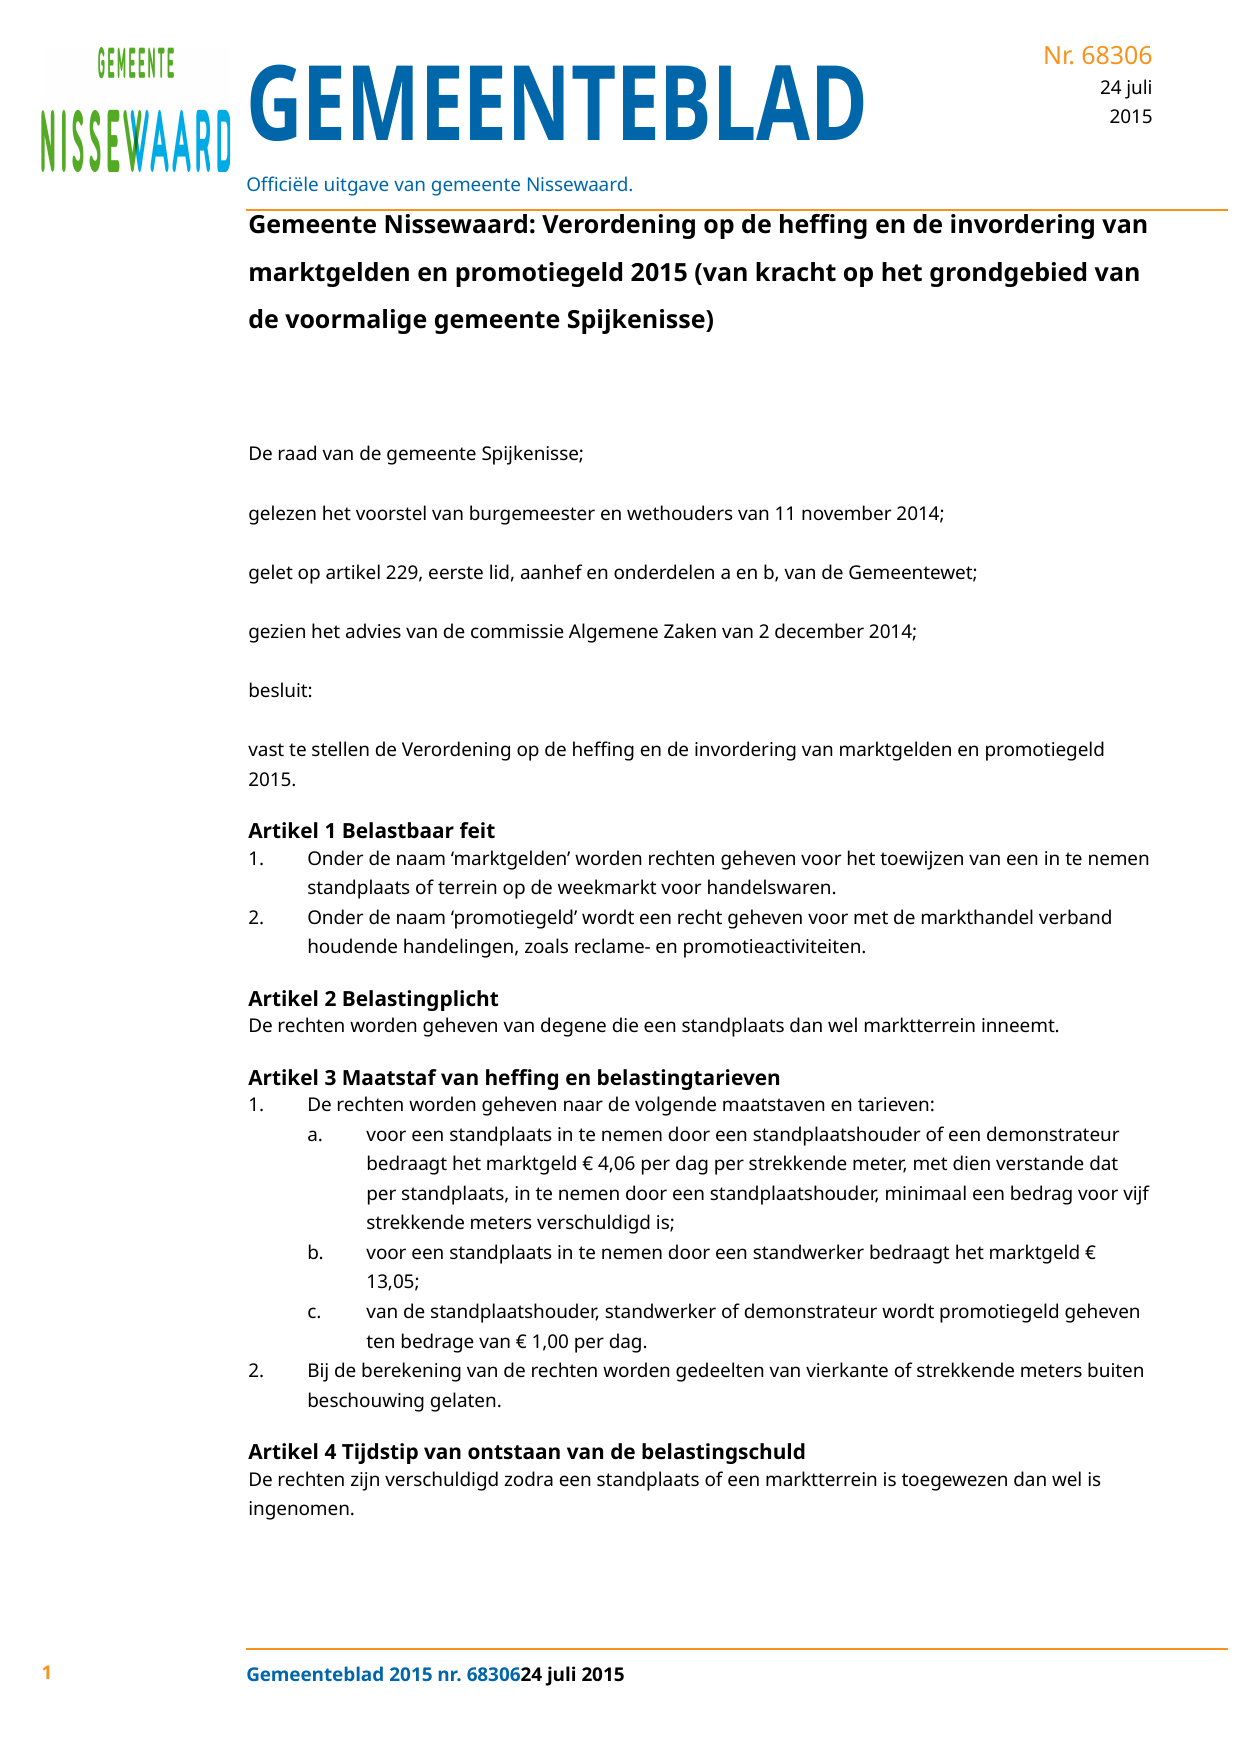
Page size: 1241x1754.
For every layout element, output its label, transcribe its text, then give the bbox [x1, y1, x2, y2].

list Onder de naam ‘marktgelden’ worden rechten geheven voor het toewijzen van een in te nemen standplaats of terrein op de weekmarkt voor handelswaren. [248, 845, 1152, 900]
text Artikel 2 Belastingplicht [248, 984, 1152, 1012]
text gelet op artikel 229, eerste lid, aanhef en onderdelen a en b, van de Gemeentewet; [248, 559, 1152, 584]
text Artikel 3 Maatstaf van heffing en belastingtarieven [248, 1063, 1152, 1091]
text besluit: [248, 677, 1152, 703]
list Bij de berekening van de rechten worden gedeelten van vierkante of strekkende meters buiten beschouwing gelaten. [248, 1357, 1152, 1413]
text vast te stellen de Verordening op de heffing en de invordering van marktgelden en promotiegeld 2015. [248, 736, 1152, 792]
list voor een standplaats in te nemen door een standwerker bedraagt het marktgeld € 13,05; [307, 1239, 1152, 1294]
text De raad van de gemeente Spijkenisse; [248, 441, 1152, 466]
picture [201, 122, 206, 138]
list De rechten worden geheven naar de volgende maatstaven en tarieven: [248, 1091, 1152, 1117]
text Artikel 1 Belastbaar feit [248, 816, 1152, 845]
text Gemeente Nissewaard: Verordening op de heffing en de invordering van marktgelden en promotiegeld 2015 (van kracht op het grondgebied van de voormalige gemeente Spijkenisse) [248, 211, 1152, 336]
list van de standplaatshouder, standwerker of demonstrateur wordt promotiegeld geheven ten bedrage van € 1,00 per dag. [307, 1298, 1152, 1354]
list voor een standplaats in te nemen door een standplaatshouder of een demonstrateur bedraagt het marktgeld € 4,06 per dag per strekkende meter, met dien verstande dat per standplaats, in te nemen door een standplaatshouder, minimaal een bedrag voor vijf strekkende meters verschuldigd is; [307, 1121, 1152, 1235]
text Artikel 4 Tijdstip van ontstaan van de belastingschuld [248, 1437, 1152, 1466]
picture [200, 151, 206, 172]
text gezien het advies van de commissie Algemene Zaken van 2 december 2014; [248, 618, 1152, 644]
text De rechten zijn verschuldigd zodra een standplaats of een marktterrein is toegewezen dan wel is ingenomen. [248, 1466, 1152, 1521]
picture [41, 47, 231, 172]
text De rechten worden geheven van degene die een standplaats dan wel marktterrein inneemt. [248, 1012, 1152, 1038]
picture [222, 122, 227, 160]
picture [154, 157, 165, 172]
text gelezen het voorstel van burgemeester en wethouders van 11 november 2014; [248, 500, 1152, 525]
list Onder de naam ‘promotiegeld’ wordt een recht geheven voor met de markthandel verband houdende handelingen, zoals reclame- en promotieactiviteiten. [248, 904, 1152, 959]
picture [176, 157, 187, 172]
